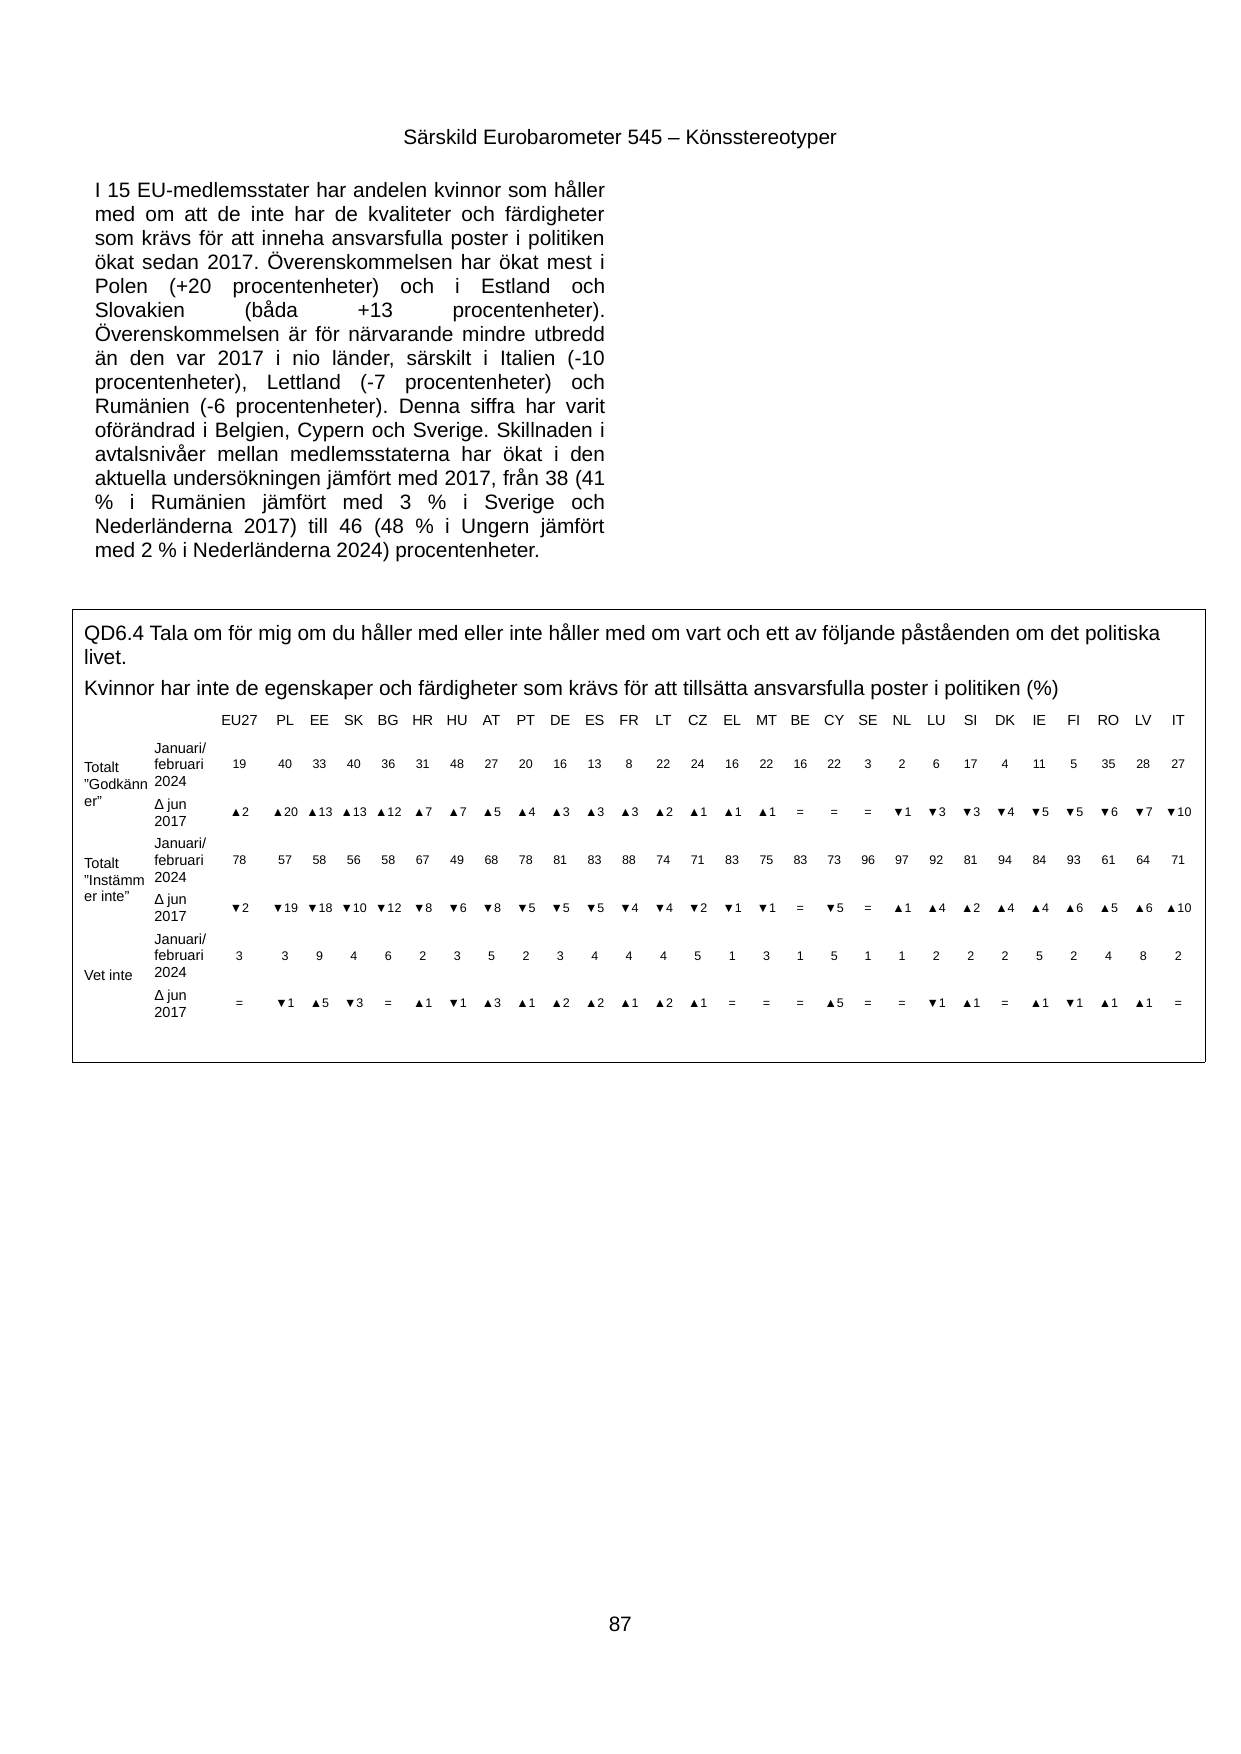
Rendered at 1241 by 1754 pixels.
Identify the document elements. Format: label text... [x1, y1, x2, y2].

table_cell RO [1091, 704, 1126, 736]
table_cell 9 [302, 928, 336, 983]
table_cell ▲6 [1056, 888, 1091, 927]
table_cell ▲7 [440, 793, 474, 832]
table_cell ▼8 [405, 888, 440, 927]
table_cell 16 [543, 736, 577, 792]
table_cell 2 [919, 928, 953, 983]
table_cell 27 [1160, 736, 1196, 792]
table_cell 22 [749, 736, 783, 792]
table_cell Δ jun 2017 [151, 888, 211, 927]
table_cell 3 [268, 928, 302, 983]
table_cell = [371, 984, 405, 1023]
table_cell ▼18 [302, 888, 336, 927]
table_cell BE [784, 704, 817, 736]
table_cell 61 [1091, 832, 1126, 888]
table_cell 48 [440, 736, 474, 792]
table_cell 83 [715, 832, 749, 888]
table_cell ▲1 [509, 984, 543, 1023]
table_cell Δ jun 2017 [151, 984, 211, 1023]
table_cell 88 [612, 832, 646, 888]
table_cell 31 [405, 736, 440, 792]
table_cell 2 [988, 928, 1022, 983]
table_cell ▼5 [543, 888, 577, 927]
table_cell 5 [1022, 928, 1056, 983]
table_cell 5 [680, 928, 715, 983]
table_cell ▼5 [577, 888, 612, 927]
table_cell Totalt ”Godkänner” [81, 736, 151, 832]
table_cell ▲4 [509, 793, 543, 832]
table_cell 4 [1091, 928, 1126, 983]
table_cell = [988, 984, 1022, 1023]
table_cell 71 [1160, 832, 1196, 888]
table_cell ▼3 [919, 793, 953, 832]
table_cell 5 [817, 928, 851, 983]
table_cell Totalt ”Instämmer inte” [81, 832, 151, 927]
table_cell = [851, 793, 884, 832]
table_cell ▼10 [1160, 793, 1196, 832]
table_cell ▲4 [919, 888, 953, 927]
table_cell = [885, 984, 919, 1023]
table_cell 19 [211, 736, 268, 792]
table_cell ▼1 [715, 888, 749, 927]
table_cell ▼3 [336, 984, 371, 1023]
table_cell 75 [749, 832, 783, 888]
table_cell ▼2 [680, 888, 715, 927]
table_cell DK [988, 704, 1022, 736]
table_cell 71 [680, 832, 715, 888]
table_cell 3 [440, 928, 474, 983]
table_cell 97 [885, 832, 919, 888]
table_cell = [211, 984, 268, 1023]
table_cell ▼5 [509, 888, 543, 927]
table_cell ▲5 [817, 984, 851, 1023]
table_cell ▼1 [919, 984, 953, 1023]
table_cell FI [1056, 704, 1091, 736]
table_cell = [851, 984, 884, 1023]
table_cell ▲1 [1091, 984, 1126, 1023]
table_cell 96 [851, 832, 884, 888]
table_cell = [784, 888, 817, 927]
table_cell MT [749, 704, 783, 736]
table_cell ▼12 [371, 888, 405, 927]
table_cell DE [543, 704, 577, 736]
table_cell 33 [302, 736, 336, 792]
table_cell 4 [646, 928, 680, 983]
table_cell 4 [577, 928, 612, 983]
table_cell ▲5 [1091, 888, 1126, 927]
table_cell 94 [988, 832, 1022, 888]
table_cell PL [268, 704, 302, 736]
table_cell 2 [885, 736, 919, 792]
table_cell [151, 704, 211, 736]
table_cell 58 [302, 832, 336, 888]
table_cell 2 [1160, 928, 1196, 983]
table_cell ▼6 [1091, 793, 1126, 832]
table_cell EU27 [211, 704, 268, 736]
table_cell ▼4 [988, 793, 1022, 832]
table_cell ▲4 [988, 888, 1022, 927]
table_cell ▼19 [268, 888, 302, 927]
table_cell 36 [371, 736, 405, 792]
table_cell ▲1 [715, 793, 749, 832]
table_cell 3 [851, 736, 884, 792]
table_cell ▼5 [1022, 793, 1056, 832]
table_cell 16 [784, 736, 817, 792]
table_cell 27 [474, 736, 508, 792]
table_cell 4 [336, 928, 371, 983]
table_cell SK [336, 704, 371, 736]
table_cell LU [919, 704, 953, 736]
table_cell 83 [784, 832, 817, 888]
table_cell 2 [953, 928, 988, 983]
table_cell 1 [885, 928, 919, 983]
table_cell 5 [474, 928, 508, 983]
table_cell 81 [543, 832, 577, 888]
table_cell ▲13 [302, 793, 336, 832]
table_cell ▲5 [302, 984, 336, 1023]
table_cell ▼5 [817, 888, 851, 927]
table_cell 83 [577, 832, 612, 888]
table_cell 8 [1126, 928, 1160, 983]
table_cell 4 [988, 736, 1022, 792]
table_cell Kvinnor har inte de egenskaper och färdigheter som krävs för att tillsätta ansvarsfulla poster i politiken (%) [81, 672, 1196, 704]
table_cell PT [509, 704, 543, 736]
table_cell ▲2 [953, 888, 988, 927]
table_cell 20 [509, 736, 543, 792]
table_cell = [784, 793, 817, 832]
table_cell 24 [680, 736, 715, 792]
table_cell 57 [268, 832, 302, 888]
table_cell ▼8 [474, 888, 508, 927]
table_cell 6 [919, 736, 953, 792]
table_cell Δ jun 2017 [151, 793, 211, 832]
table_cell 40 [336, 736, 371, 792]
table_cell Januari/februari 2024 [151, 832, 211, 888]
table_cell ES [577, 704, 612, 736]
table_cell 17 [953, 736, 988, 792]
table_cell NL [885, 704, 919, 736]
table_cell = [715, 984, 749, 1023]
table_cell ▼1 [885, 793, 919, 832]
table_cell ▲7 [405, 793, 440, 832]
table_cell ▼4 [612, 888, 646, 927]
table_cell 1 [715, 928, 749, 983]
table_cell = [1160, 984, 1196, 1023]
table_cell 58 [371, 832, 405, 888]
table_cell 92 [919, 832, 953, 888]
table_cell [81, 704, 151, 736]
table_cell = [851, 888, 884, 927]
table_cell 49 [440, 832, 474, 888]
table_cell BG [371, 704, 405, 736]
table_cell 2 [1056, 928, 1091, 983]
table_cell ▼1 [749, 888, 783, 927]
table_cell ▲4 [1022, 888, 1056, 927]
table_cell ▲1 [405, 984, 440, 1023]
table_cell ▲3 [543, 793, 577, 832]
table_cell Januari/februari 2024 [151, 736, 211, 792]
table_cell 4 [612, 928, 646, 983]
table_cell ▲2 [211, 793, 268, 832]
table_cell 64 [1126, 832, 1160, 888]
table_cell 93 [1056, 832, 1091, 888]
table_cell ▲6 [1126, 888, 1160, 927]
table_cell 2 [509, 928, 543, 983]
table_cell ▲1 [885, 888, 919, 927]
table_cell 35 [1091, 736, 1126, 792]
table_cell ▲2 [646, 984, 680, 1023]
text I 15 EU-medlemsstater har andelen kvinnor som håller med om att de inte har de kvaliteter och färdigheter som krävs för att inneha ansvarsfulla poster i politiken ökat sedan 2017. Överenskommelsen har ökat mest i Polen (+20 procentenheter) och i Estland och Slovakien (båda +13 procentenheter). Överenskommelsen är för närvarande mindre utbredd än den var 2017 i nio länder, särskilt i Italien (-10 procentenheter), Lettland (-7 procentenheter) och Rumänien (-6 procentenheter). Denna siffra har varit oförändrad i Belgien, Cypern och Sverige. Skillnaden i avtalsnivåer mellan medlemsstaterna har ökat i den aktuella undersökningen jämfört med 2017, från 38 (41 % i Rumänien jämfört med 3 % i Sverige och Nederländerna 2017) till 46 (48 % i Ungern jämfört med 2 % i Nederländerna 2024) procentenheter. [94, 178, 605, 561]
table_cell 1 [851, 928, 884, 983]
table_cell ▲2 [646, 793, 680, 832]
table_cell ▲1 [680, 984, 715, 1023]
table_cell ▲1 [1022, 984, 1056, 1023]
table_cell 81 [953, 832, 988, 888]
table_cell ▼4 [646, 888, 680, 927]
table_cell IE [1022, 704, 1056, 736]
table_cell 22 [646, 736, 680, 792]
table_cell ▲2 [543, 984, 577, 1023]
table_cell FR [612, 704, 646, 736]
table_cell ▲5 [474, 793, 508, 832]
table_cell 22 [817, 736, 851, 792]
table_cell ▼3 [953, 793, 988, 832]
table_cell AT [474, 704, 508, 736]
table_cell 56 [336, 832, 371, 888]
table_cell SE [851, 704, 884, 736]
table_cell HU [440, 704, 474, 736]
table_cell Vet inte [81, 928, 151, 1023]
table_cell ▼2 [211, 888, 268, 927]
table_cell LV [1126, 704, 1160, 736]
table_cell 1 [784, 928, 817, 983]
table_cell 73 [817, 832, 851, 888]
table_cell ▼6 [440, 888, 474, 927]
table_cell 6 [371, 928, 405, 983]
table_cell 16 [715, 736, 749, 792]
table_cell 2 [405, 928, 440, 983]
table_cell ▲1 [953, 984, 988, 1023]
table_cell ▲1 [680, 793, 715, 832]
table_cell ▲12 [371, 793, 405, 832]
table_cell = [817, 793, 851, 832]
table_cell EL [715, 704, 749, 736]
table_cell 11 [1022, 736, 1056, 792]
table_cell 78 [211, 832, 268, 888]
table_cell ▼1 [1056, 984, 1091, 1023]
table_cell EE [302, 704, 336, 736]
table_cell 78 [509, 832, 543, 888]
table_cell ▼1 [268, 984, 302, 1023]
table_cell 67 [405, 832, 440, 888]
table_cell 84 [1022, 832, 1056, 888]
table_cell 3 [211, 928, 268, 983]
table_cell Januari/februari 2024 [151, 928, 211, 983]
table_cell = [784, 984, 817, 1023]
table_cell 3 [543, 928, 577, 983]
table_cell ▲20 [268, 793, 302, 832]
table_cell CZ [680, 704, 715, 736]
table_cell SI [953, 704, 988, 736]
table_cell = [749, 984, 783, 1023]
table_cell ▲1 [1126, 984, 1160, 1023]
table_cell ▲1 [749, 793, 783, 832]
table_cell IT [1160, 704, 1196, 736]
table_cell 8 [612, 736, 646, 792]
table_cell 68 [474, 832, 508, 888]
table_cell ▲3 [474, 984, 508, 1023]
table_cell ▲10 [1160, 888, 1196, 927]
table_cell ▼1 [440, 984, 474, 1023]
table_cell 13 [577, 736, 612, 792]
table_cell ▲3 [577, 793, 612, 832]
table_cell 5 [1056, 736, 1091, 792]
table_cell HR [405, 704, 440, 736]
table_cell CY [817, 704, 851, 736]
table_cell 74 [646, 832, 680, 888]
table_cell 28 [1126, 736, 1160, 792]
table_cell 40 [268, 736, 302, 792]
table_cell LT [646, 704, 680, 736]
table_cell ▲13 [336, 793, 371, 832]
table_cell ▼10 [336, 888, 371, 927]
table_cell ▲3 [612, 793, 646, 832]
table_cell ▲1 [612, 984, 646, 1023]
table_cell ▼7 [1126, 793, 1160, 832]
table_cell ▼5 [1056, 793, 1091, 832]
table_cell ▲2 [577, 984, 612, 1023]
table_header QD6.4 Tala om för mig om du håller med eller inte håller med om vart och ett av följande påståenden om det politiska livet. [81, 618, 1196, 672]
table_cell 3 [749, 928, 783, 983]
